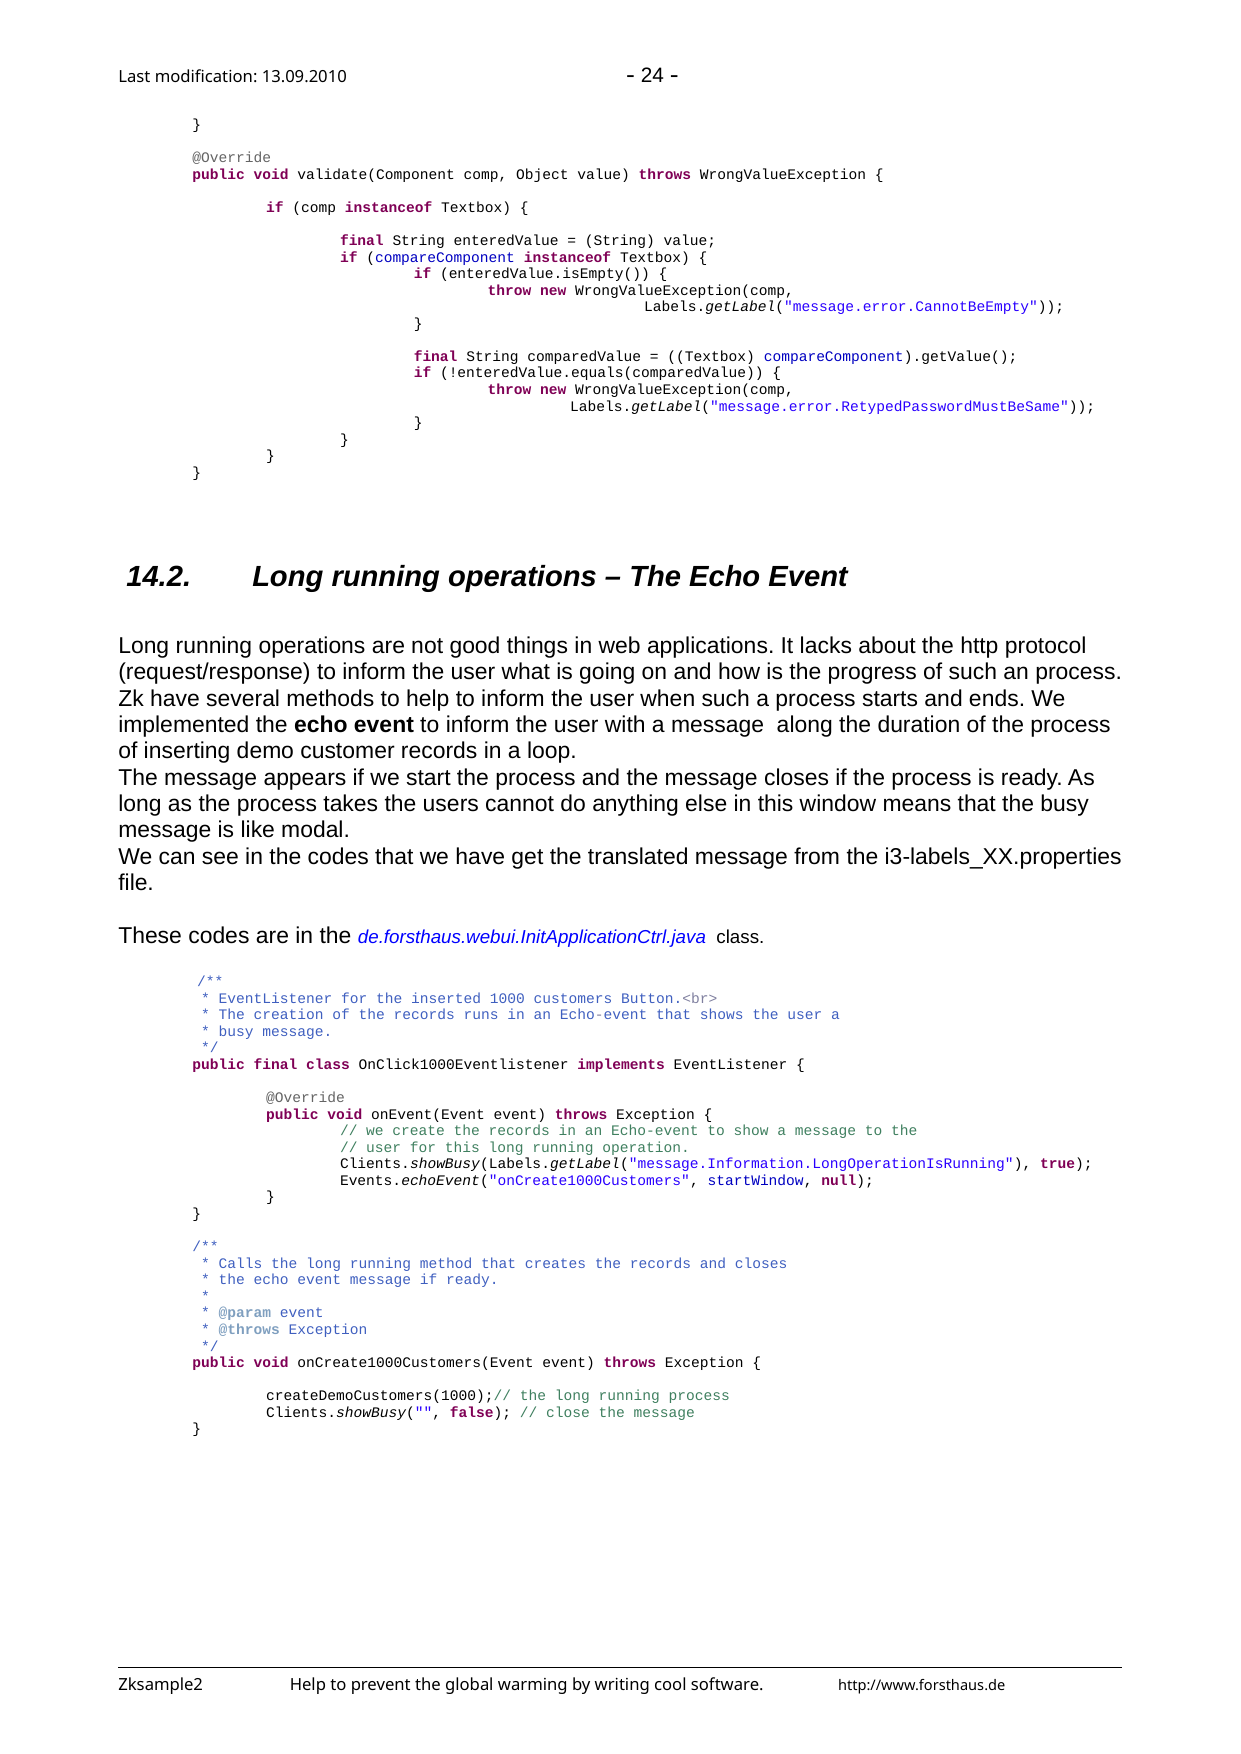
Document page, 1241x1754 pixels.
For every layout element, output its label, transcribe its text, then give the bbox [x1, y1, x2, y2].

text * [118, 1289, 1122, 1306]
text public void onEvent(Event event) throws Exception { [118, 1107, 1122, 1123]
text if (!enteredValue.equals(comparedValue)) { [118, 366, 1122, 382]
text /** [118, 1239, 1122, 1256]
text final String enteredValue = (String) value; [118, 233, 1122, 250]
text // we create the records in an Echo-event to show a message to the [118, 1123, 1122, 1140]
text throw new WrongValueException(comp, [118, 382, 1122, 399]
text } [118, 316, 1122, 333]
text if (comp instanceof Textbox) { [118, 200, 1122, 217]
text The message appears if we start the process and the message closes if the process is ready. As long as the process takes the users cannot do anything else in this window means that the busy message is like modal. [118, 763, 1122, 843]
text final String comparedValue = ((Textbox) compareComponent).getValue(); [118, 349, 1122, 366]
text Labels.getLabel("message.error.RetypedPasswordMustBeSame")); [118, 399, 1122, 415]
text * The creation of the records runs in an Echo-event that shows the user a [118, 1007, 1122, 1024]
text * busy message. [118, 1024, 1122, 1041]
text // user for this long running operation. [118, 1140, 1122, 1157]
text } [118, 1206, 1122, 1223]
text } [118, 465, 1122, 482]
text throw new WrongValueException(comp, [118, 283, 1122, 299]
text } [118, 1190, 1122, 1206]
text } [118, 448, 1122, 465]
text } [118, 1422, 1122, 1438]
text Events.echoEvent("onCreate1000Customers", startWindow, null); [118, 1173, 1122, 1190]
text } [118, 415, 1122, 432]
text } [118, 432, 1122, 448]
text @Override [118, 150, 1122, 167]
text Labels.getLabel("message.error.CannotBeEmpty")); [118, 299, 1122, 316]
text Clients.showBusy(Labels.getLabel("message.Information.LongOperationIsRunning"), true); [118, 1157, 1122, 1173]
text Long running operations are not good things in web applications. It lacks about the http protocol (request/response) to inform the user what is going on and how is the progress of such an process. Zk have several methods to help to inform the user when such a process starts and ends. We implemented the echo event to inform the user with a message along the duration of the process of inserting demo customer records in a loop. [118, 632, 1122, 763]
text * @param event [118, 1306, 1122, 1322]
text } [118, 117, 1122, 134]
text createDemoCustomers(1000);// the long running process [118, 1388, 1122, 1405]
text @Override [118, 1090, 1122, 1107]
text These codes are in the de.forsthaus.webui.InitApplicationCtrl.java class. [118, 922, 1122, 948]
text * Calls the long running method that creates the records and closes [118, 1256, 1122, 1272]
text if (compareComponent instanceof Textbox) { [118, 250, 1122, 266]
text Clients.showBusy("", false); // close the message [118, 1405, 1122, 1422]
text * @throws Exception [118, 1322, 1122, 1339]
text We can see in the codes that we have get the translated message from the i3-labels_XX.properties file. [118, 843, 1122, 895]
text * EventListener for the inserted 1000 customers Button.<br> [118, 991, 1122, 1007]
text public void onCreate1000Customers(Event event) throws Exception { [118, 1355, 1122, 1372]
text */ [118, 1041, 1122, 1057]
text /** [118, 974, 1122, 991]
text if (enteredValue.isEmpty()) { [118, 266, 1122, 283]
text public final class OnClick1000Eventlistener implements EventListener { [118, 1057, 1122, 1074]
subtitle Long running operations – The Echo Event [118, 559, 1122, 593]
text * the echo event message if ready. [118, 1272, 1122, 1289]
text */ [118, 1339, 1122, 1355]
text public void validate(Component comp, Object value) throws WrongValueException { [118, 167, 1122, 183]
